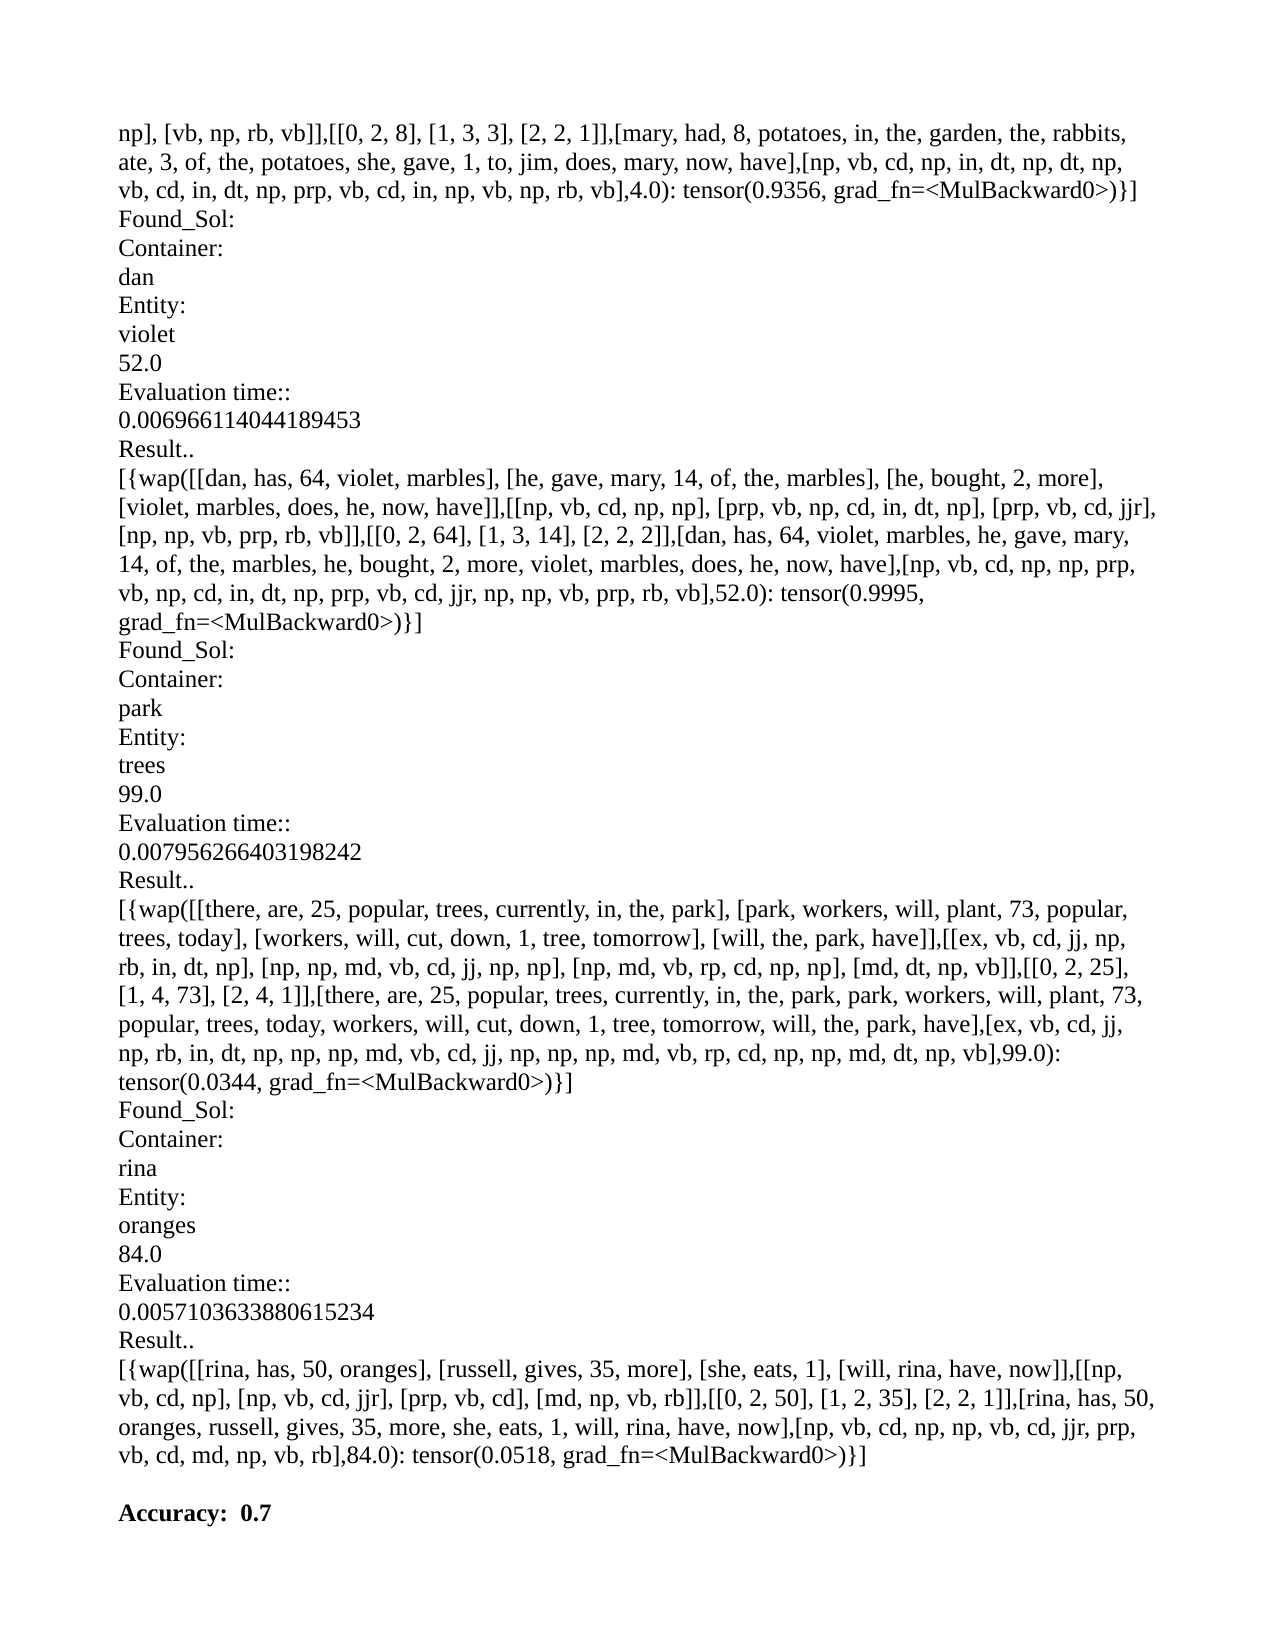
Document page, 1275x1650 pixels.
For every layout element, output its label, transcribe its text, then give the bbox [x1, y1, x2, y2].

text violet [118, 319, 1157, 348]
text park [118, 693, 1157, 722]
text Entity: [118, 291, 1157, 319]
text Result.. [118, 434, 1157, 463]
text 52.0 [118, 348, 1157, 377]
text Found_Sol: [118, 1096, 1157, 1124]
text 99.0 [118, 779, 1157, 808]
text Entity: [118, 1182, 1157, 1211]
text Container: [118, 664, 1157, 693]
text Found_Sol: [118, 636, 1157, 664]
text 0.006966114044189453 [118, 406, 1157, 434]
text Evaluation time:: [118, 1268, 1157, 1297]
text Entity: [118, 722, 1157, 751]
text np], [vb, np, rb, vb]],[[0, 2, 8], [1, 3, 3], [2, 2, 1]],[mary, had, 8, potatoes, in, the, garden, the, rabbits, ate, 3, of, the, potatoes, she, gave, 1, to, jim, does, mary, now, have],[np, vb, cd, np, in, dt, np, dt, np, vb, cd, in, dt, np, prp, vb, cd, in, np, vb, np, rb, vb],4.0): tensor(0.9356, grad_fn=<MulBackward0>)}] [118, 118, 1157, 204]
text dan [118, 262, 1157, 291]
text Result.. [118, 866, 1157, 894]
text [{wap([[dan, has, 64, violet, marbles], [he, gave, mary, 14, of, the, marbles], [he, bought, 2, more], [violet, marbles, does, he, now, have]],[[np, vb, cd, np, np], [prp, vb, np, cd, in, dt, np], [prp, vb, cd, jjr], [np, np, vb, prp, rb, vb]],[[0, 2, 64], [1, 3, 14], [2, 2, 2]],[dan, has, 64, violet, marbles, he, gave, mary, 14, of, the, marbles, he, bought, 2, more, violet, marbles, does, he, now, have],[np, vb, cd, np, np, prp, vb, np, cd, in, dt, np, prp, vb, cd, jjr, np, np, vb, prp, rb, vb],52.0): tensor(0.9995, grad_fn=<MulBackward0>)}] [118, 463, 1157, 636]
text Evaluation time:: [118, 377, 1157, 406]
text trees [118, 751, 1157, 779]
text oranges [118, 1211, 1157, 1239]
text [{wap([[rina, has, 50, oranges], [russell, gives, 35, more], [she, eats, 1], [will, rina, have, now]],[[np, vb, cd, np], [np, vb, cd, jjr], [prp, vb, cd], [md, np, vb, rb]],[[0, 2, 50], [1, 2, 35], [2, 2, 1]],[rina, has, 50, oranges, russell, gives, 35, more, she, eats, 1, will, rina, have, now],[np, vb, cd, np, np, vb, cd, jjr, prp, vb, cd, md, np, vb, rb],84.0): tensor(0.0518, grad_fn=<MulBackward0>)}] [118, 1354, 1157, 1469]
text Accuracy: 0.7 [118, 1498, 1157, 1527]
text Container: [118, 233, 1157, 262]
text Evaluation time:: [118, 808, 1157, 837]
text [{wap([[there, are, 25, popular, trees, currently, in, the, park], [park, workers, will, plant, 73, popular, trees, today], [workers, will, cut, down, 1, tree, tomorrow], [will, the, park, have]],[[ex, vb, cd, jj, np, rb, in, dt, np], [np, np, md, vb, cd, jj, np, np], [np, md, vb, rp, cd, np, np], [md, dt, np, vb]],[[0, 2, 25], [1, 4, 73], [2, 4, 1]],[there, are, 25, popular, trees, currently, in, the, park, park, workers, will, plant, 73, popular, trees, today, workers, will, cut, down, 1, tree, tomorrow, will, the, park, have],[ex, vb, cd, jj, np, rb, in, dt, np, np, np, md, vb, cd, jj, np, np, np, md, vb, rp, cd, np, np, md, dt, np, vb],99.0): tensor(0.0344, grad_fn=<MulBackward0>)}] [118, 894, 1157, 1096]
text 0.0057103633880615234 [118, 1297, 1157, 1326]
text Container: [118, 1124, 1157, 1153]
text 0.007956266403198242 [118, 837, 1157, 866]
text rina [118, 1153, 1157, 1182]
text Found_Sol: [118, 204, 1157, 233]
text Result.. [118, 1326, 1157, 1354]
text 84.0 [118, 1239, 1157, 1268]
